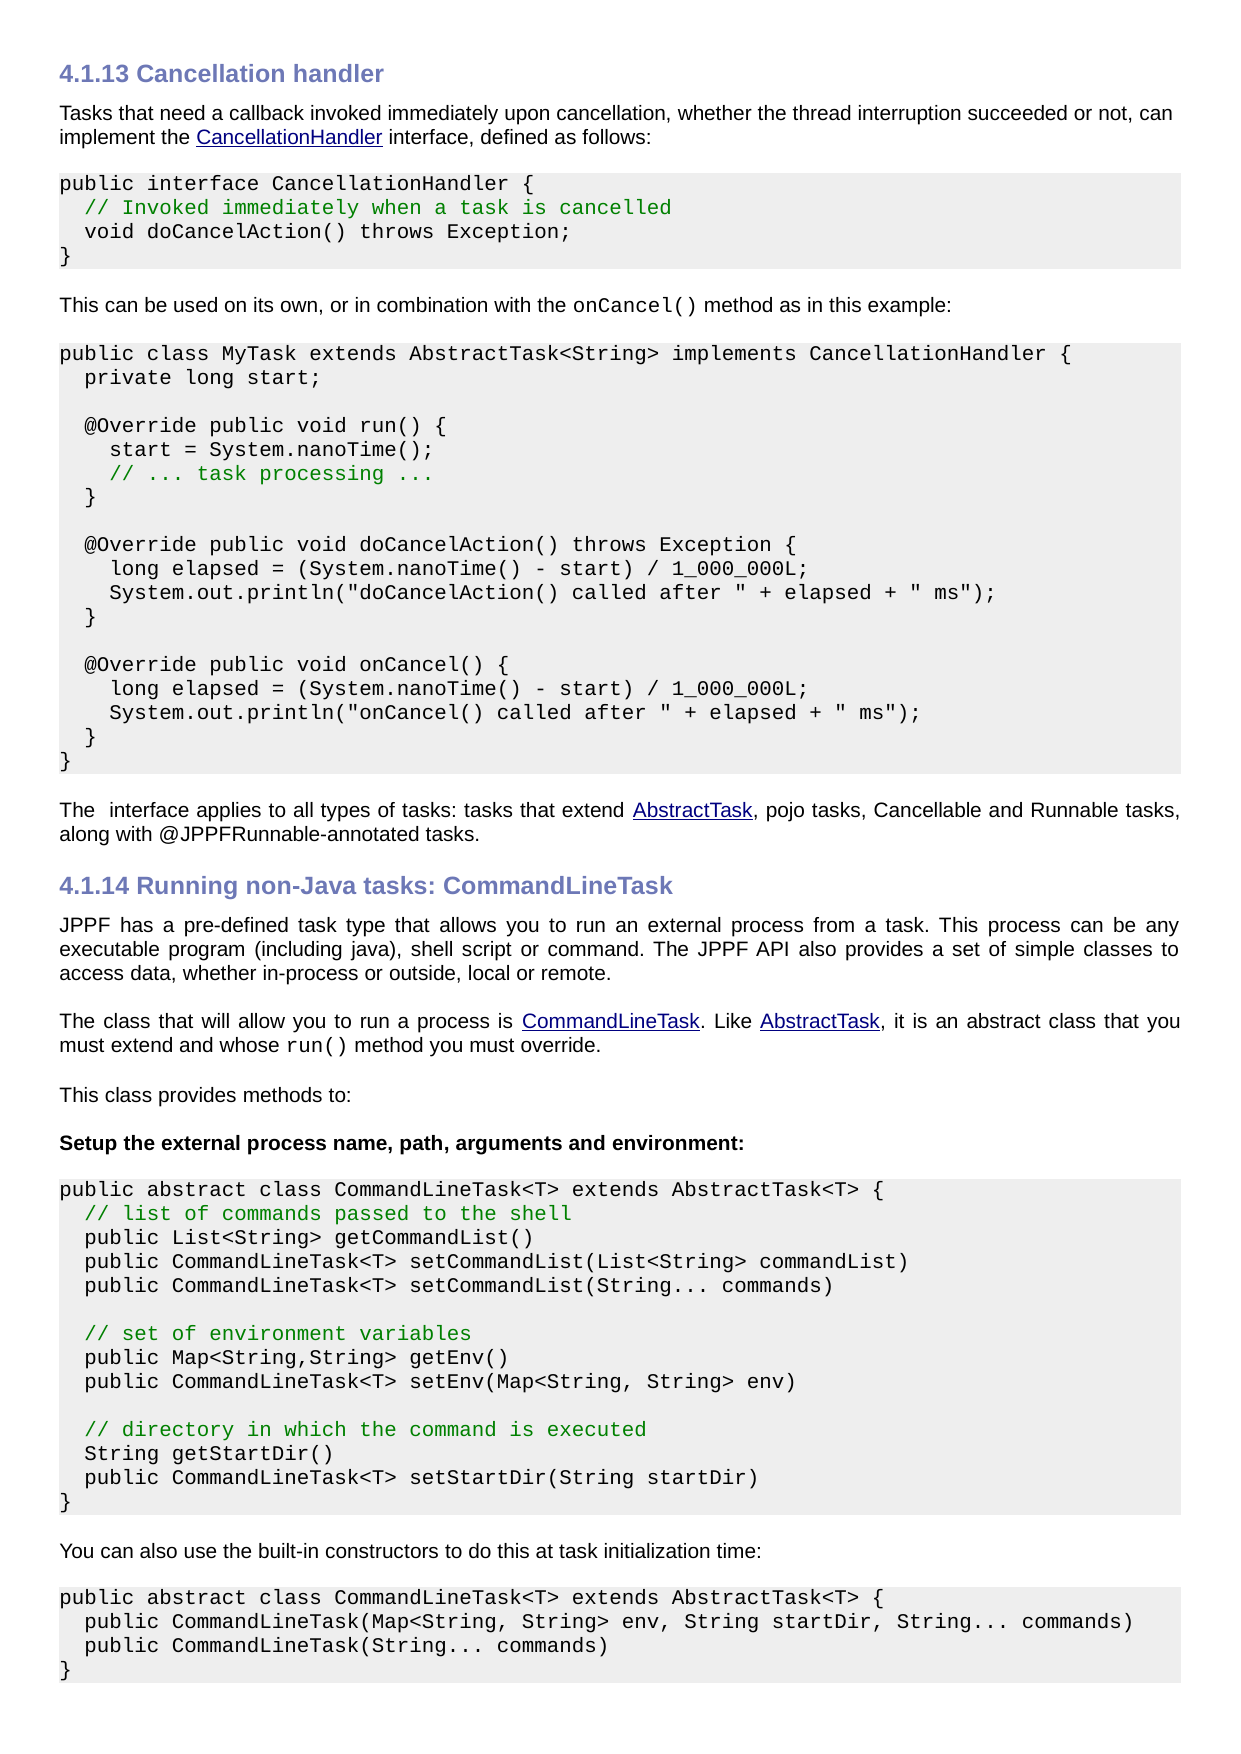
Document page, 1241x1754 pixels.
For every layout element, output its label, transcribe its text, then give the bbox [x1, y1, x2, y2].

text } [59, 750, 1181, 774]
text long elapsed = (System.nanoTime() - start) / 1_000_000L; [59, 678, 1181, 702]
text Tasks that need a callback invoked immediately upon cancellation, whether the thread interruption succeeded or not, can implement the CancellationHandler interface, defined as follows: [59, 101, 1181, 149]
text This can be used on its own, or in combination with the onCancel() method as in this example: [59, 293, 1181, 319]
text } [59, 1491, 1181, 1515]
text private long start; [59, 367, 1181, 391]
text public CommandLineTask<T> setCommandList(List<String> commandList) [59, 1251, 1181, 1275]
text @Override public void onCancel() { [59, 654, 1181, 678]
text This class provides methods to: [59, 1083, 1181, 1107]
subtitle Cancellation handler [59, 59, 1181, 88]
text You can also use the built-in constructors to do this at task initialization time: [59, 1539, 1181, 1563]
text public CommandLineTask(Map<String, String> env, String startDir, String... commands) [59, 1611, 1181, 1635]
text start = System.nanoTime(); [59, 438, 1181, 462]
text // directory in which the command is executed [59, 1419, 1181, 1443]
text System.out.println("onCancel() called after " + elapsed + " ms"); [59, 702, 1181, 726]
text public List<String> getCommandList() [59, 1227, 1181, 1251]
text public Map<String,String> getEnv() [59, 1347, 1181, 1371]
text public CommandLineTask<T> setStartDir(String startDir) [59, 1467, 1181, 1491]
text void doCancelAction() throws Exception; [59, 221, 1181, 245]
text public abstract class CommandLineTask<T> extends AbstractTask<T> { [59, 1179, 1181, 1203]
text public class MyTask extends AbstractTask<String> implements CancellationHandler { [59, 343, 1181, 367]
text } [59, 726, 1181, 750]
text long elapsed = (System.nanoTime() - start) / 1_000_000L; [59, 558, 1181, 582]
text The interface applies to all types of tasks: tasks that extend AbstractTask, pojo tasks, Cancellable and Runnable tasks, along with @JPPFRunnable-annotated tasks. [59, 798, 1181, 846]
text public interface CancellationHandler { [59, 173, 1181, 197]
text public CommandLineTask<T> setCommandList(String... commands) [59, 1275, 1181, 1299]
text } [59, 1659, 1181, 1683]
text Setup the external process name, path, arguments and environment: [59, 1131, 1181, 1155]
subtitle Running non-Java tasks: CommandLineTask [59, 871, 1181, 900]
text } [59, 606, 1181, 630]
text // set of environment variables [59, 1323, 1181, 1347]
text @Override public void doCancelAction() throws Exception { [59, 534, 1181, 558]
text public abstract class CommandLineTask<T> extends AbstractTask<T> { [59, 1587, 1181, 1611]
text } [59, 486, 1181, 510]
text // list of commands passed to the shell [59, 1203, 1181, 1227]
text String getStartDir() [59, 1443, 1181, 1467]
text @Override public void run() { [59, 414, 1181, 438]
text System.out.println("doCancelAction() called after " + elapsed + " ms"); [59, 582, 1181, 606]
text public CommandLineTask<T> setEnv(Map<String, String> env) [59, 1371, 1181, 1395]
text } [59, 245, 1181, 269]
text public CommandLineTask(String... commands) [59, 1635, 1181, 1659]
text JPPF has a pre-defined task type that allows you to run an external process from a task. This process can be any executable program (including java), shell script or command. The JPPF API also provides a set of simple classes to access data, whether in-process or outside, local or remote. [59, 913, 1181, 985]
text The class that will allow you to run a process is CommandLineTask. Like AbstractTask, it is an abstract class that you must extend and whose run() method you must override. [59, 1009, 1181, 1059]
text // Invoked immediately when a task is cancelled [59, 197, 1181, 221]
text // ... task processing ... [59, 462, 1181, 486]
